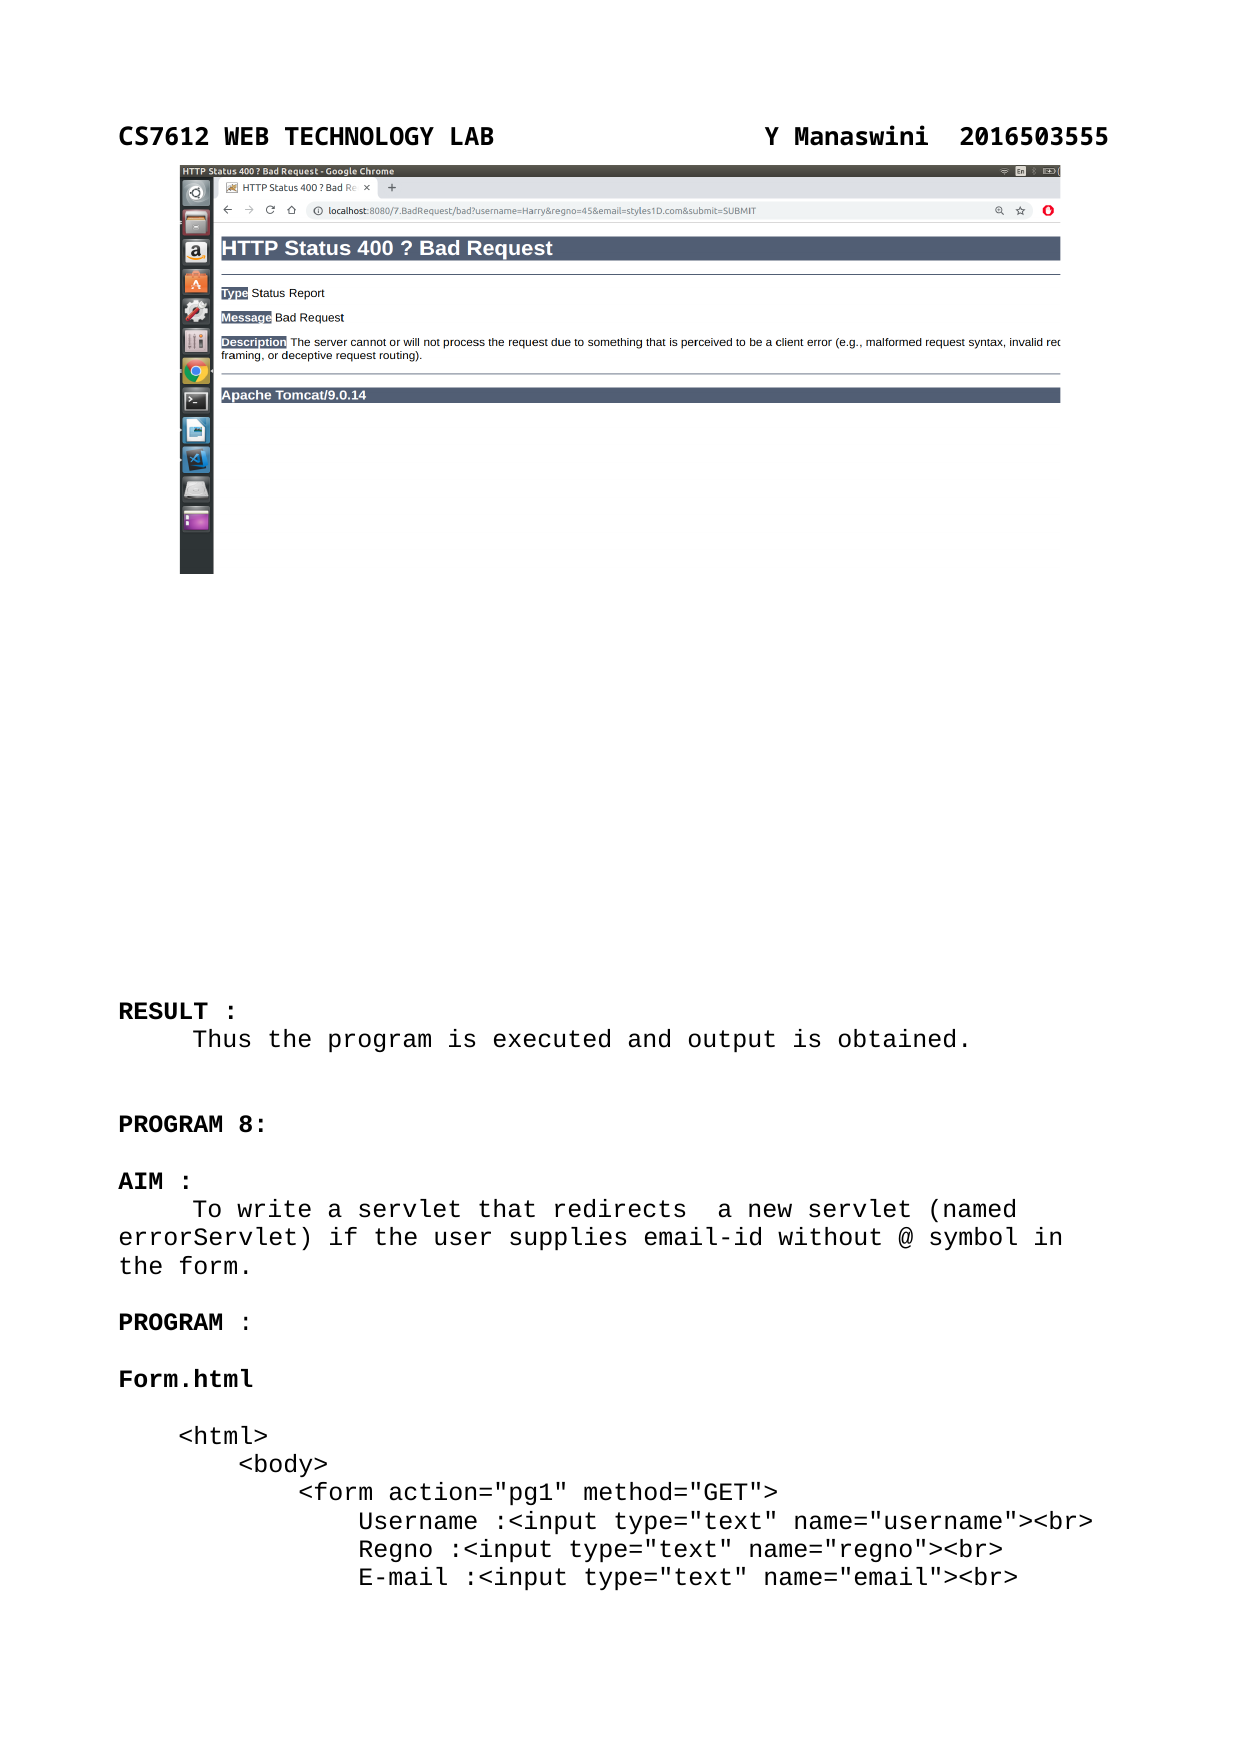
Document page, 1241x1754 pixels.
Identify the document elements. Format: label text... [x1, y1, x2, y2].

text <html> [118, 1423, 1122, 1452]
text To write a servlet that redirects a new servlet (named errorServlet) if the user supplies email-id without @ symbol in the form. [118, 1197, 1122, 1282]
text Username :<input type="text" name="username"><br> [118, 1508, 1122, 1537]
picture [179, 165, 1061, 574]
text RESULT : [118, 998, 1122, 1027]
text PROGRAM : [118, 1310, 1122, 1338]
text PROGRAM 8: [118, 1112, 1122, 1140]
text <body> [118, 1452, 1122, 1480]
text E-mail :<input type="text" name="email"><br> [118, 1565, 1122, 1593]
text Regno :<input type="text" name="regno"><br> [118, 1537, 1122, 1565]
text AIM : [118, 1168, 1122, 1197]
text Thus the program is executed and output is obtained. [118, 1027, 1122, 1055]
text Form.html [118, 1367, 1122, 1395]
text <form action="pg1" method="GET"> [118, 1480, 1122, 1508]
